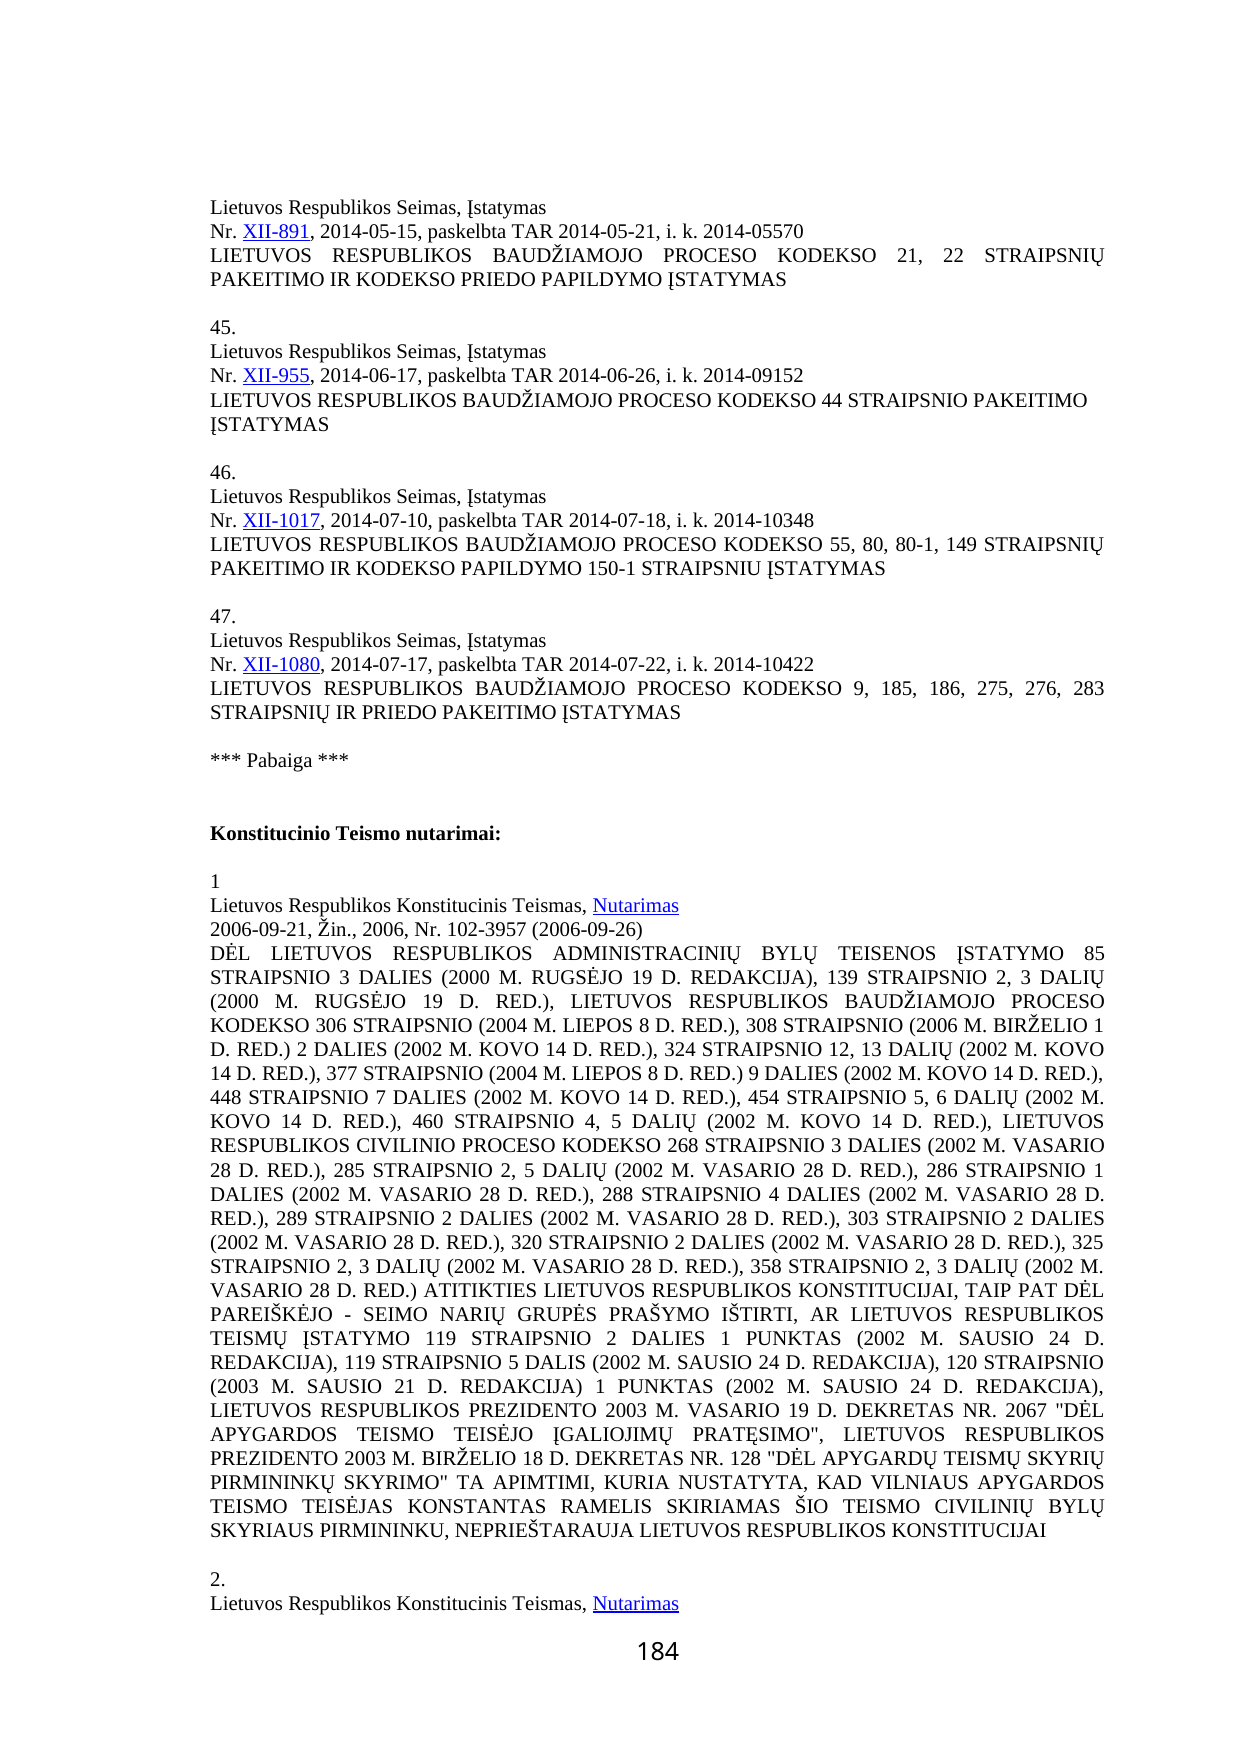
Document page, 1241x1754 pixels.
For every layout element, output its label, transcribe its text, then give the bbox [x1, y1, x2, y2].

text Nr. XII-891, 2014-05-15, paskelbta TAR 2014-05-21, i. k. 2014-05570 [210, 219, 1106, 243]
text 2006-09-21, Žin., 2006, Nr. 102-3957 (2006-09-26) [210, 917, 1106, 941]
text Konstitucinio Teismo nutarimai: [210, 821, 1106, 845]
text LIETUVOS RESPUBLIKOS BAUDŽIAMOJO PROCESO KODEKSO 55, 80, 80-1, 149 STRAIPSNIŲ PAKEITIMO IR KODEKSO PAPILDYMO 150-1 STRAIPSNIU ĮSTATYMAS [210, 532, 1106, 580]
text 45. [210, 315, 1106, 339]
text 2. [210, 1567, 1106, 1591]
text DĖL LIETUVOS RESPUBLIKOS ADMINISTRACINIŲ BYLŲ TEISENOS ĮSTATYMO 85 STRAIPSNIO 3 DALIES (2000 M. RUGSĖJO 19 D. REDAKCIJA), 139 STRAIPSNIO 2, 3 DALIŲ (2000 M. RUGSĖJO 19 D. RED.), LIETUVOS RESPUBLIKOS BAUDŽIAMOJO PROCESO KODEKSO 306 STRAIPSNIO (2004 M. LIEPOS 8 D. RED.), 308 STRAIPSNIO (2006 M. BIRŽELIO 1 D. RED.) 2 DALIES (2002 M. KOVO 14 D. RED.), 324 STRAIPSNIO 12, 13 DALIŲ (2002 M. KOVO 14 D. RED.), 377 STRAIPSNIO (2004 M. LIEPOS 8 D. RED.) 9 DALIES (2002 M. KOVO 14 D. RED.), 448 STRAIPSNIO 7 DALIES (2002 M. KOVO 14 D. RED.), 454 STRAIPSNIO 5, 6 DALIŲ (2002 M. KOVO 14 D. RED.), 460 STRAIPSNIO 4, 5 DALIŲ (2002 M. KOVO 14 D. RED.), LIETUVOS RESPUBLIKOS CIVILINIO PROCESO KODEKSO 268 STRAIPSNIO 3 DALIES (2002 M. VASARIO 28 D. RED.), 285 STRAIPSNIO 2, 5 DALIŲ (2002 M. VASARIO 28 D. RED.), 286 STRAIPSNIO 1 DALIES (2002 M. VASARIO 28 D. RED.), 288 STRAIPSNIO 4 DALIES (2002 M. VASARIO 28 D. RED.), 289 STRAIPSNIO 2 DALIES (2002 M. VASARIO 28 D. RED.), 303 STRAIPSNIO 2 DALIES (2002 M. VASARIO 28 D. RED.), 320 STRAIPSNIO 2 DALIES (2002 M. VASARIO 28 D. RED.), 325 STRAIPSNIO 2, 3 DALIŲ (2002 M. VASARIO 28 D. RED.), 358 STRAIPSNIO 2, 3 DALIŲ (2002 M. VASARIO 28 D. RED.) ATITIKTIES LIETUVOS RESPUBLIKOS KONSTITUCIJAI, TAIP PAT DĖL PAREIŠKĖJO - SEIMO NARIŲ GRUPĖS PRAŠYMO IŠTIRTI, AR LIETUVOS RESPUBLIKOS TEISMŲ ĮSTATYMO 119 STRAIPSNIO 2 DALIES 1 PUNKTAS (2002 M. SAUSIO 24 D. REDAKCIJA), 119 STRAIPSNIO 5 DALIS (2002 M. SAUSIO 24 D. REDAKCIJA), 120 STRAIPSNIO (2003 M. SAUSIO 21 D. REDAKCIJA) 1 PUNKTAS (2002 M. SAUSIO 24 D. REDAKCIJA), LIETUVOS RESPUBLIKOS PREZIDENTO 2003 M. VASARIO 19 D. DEKRETAS NR. 2067 "DĖL APYGARDOS TEISMO TEISĖJO ĮGALIOJIMŲ PRATĘSIMO", LIETUVOS RESPUBLIKOS PREZIDENTO 2003 M. BIRŽELIO 18 D. DEKRETAS NR. 128 "DĖL APYGARDŲ TEISMŲ SKYRIŲ PIRMININKŲ SKYRIMO" TA APIMTIMI, KURIA NUSTATYTA, KAD VILNIAUS APYGARDOS TEISMO TEISĖJAS KONSTANTAS RAMELIS SKIRIAMAS ŠIO TEISMO CIVILINIŲ BYLŲ SKYRIAUS PIRMININKU, NEPRIEŠTARAUJA LIETUVOS RESPUBLIKOS KONSTITUCIJAI [210, 941, 1106, 1542]
text Lietuvos Respublikos Seimas, Įstatymas [210, 484, 1106, 508]
text Lietuvos Respublikos Seimas, Įstatymas [210, 195, 1106, 219]
text Lietuvos Respublikos Seimas, Įstatymas [210, 339, 1106, 363]
text 1 [210, 869, 1106, 893]
text Nr. XII-1017, 2014-07-10, paskelbta TAR 2014-07-18, i. k. 2014-10348 [210, 508, 1106, 532]
text Lietuvos Respublikos Seimas, Įstatymas [210, 628, 1106, 652]
text 46. [210, 460, 1106, 484]
text LIETUVOS RESPUBLIKOS BAUDŽIAMOJO PROCESO KODEKSO 44 STRAIPSNIO PAKEITIMO ĮSTATYMAS [210, 387, 1106, 436]
text Nr. XII-1080, 2014-07-17, paskelbta TAR 2014-07-22, i. k. 2014-10422 [210, 652, 1106, 676]
text Nr. XII-955, 2014-06-17, paskelbta TAR 2014-06-26, i. k. 2014-09152 [210, 363, 1106, 387]
text Lietuvos Respublikos Konstitucinis Teismas, Nutarimas [210, 1591, 1106, 1615]
text LIETUVOS RESPUBLIKOS BAUDŽIAMOJO PROCESO KODEKSO 21, 22 STRAIPSNIŲ PAKEITIMO IR KODEKSO PRIEDO PAPILDYMO ĮSTATYMAS [210, 243, 1106, 291]
text 47. [210, 604, 1106, 628]
text *** Pabaiga *** [210, 748, 1106, 772]
text Lietuvos Respublikos Konstitucinis Teismas, Nutarimas [210, 893, 1106, 917]
text LIETUVOS RESPUBLIKOS BAUDŽIAMOJO PROCESO KODEKSO 9, 185, 186, 275, 276, 283 STRAIPSNIŲ IR PRIEDO PAKEITIMO ĮSTATYMAS [210, 676, 1106, 724]
